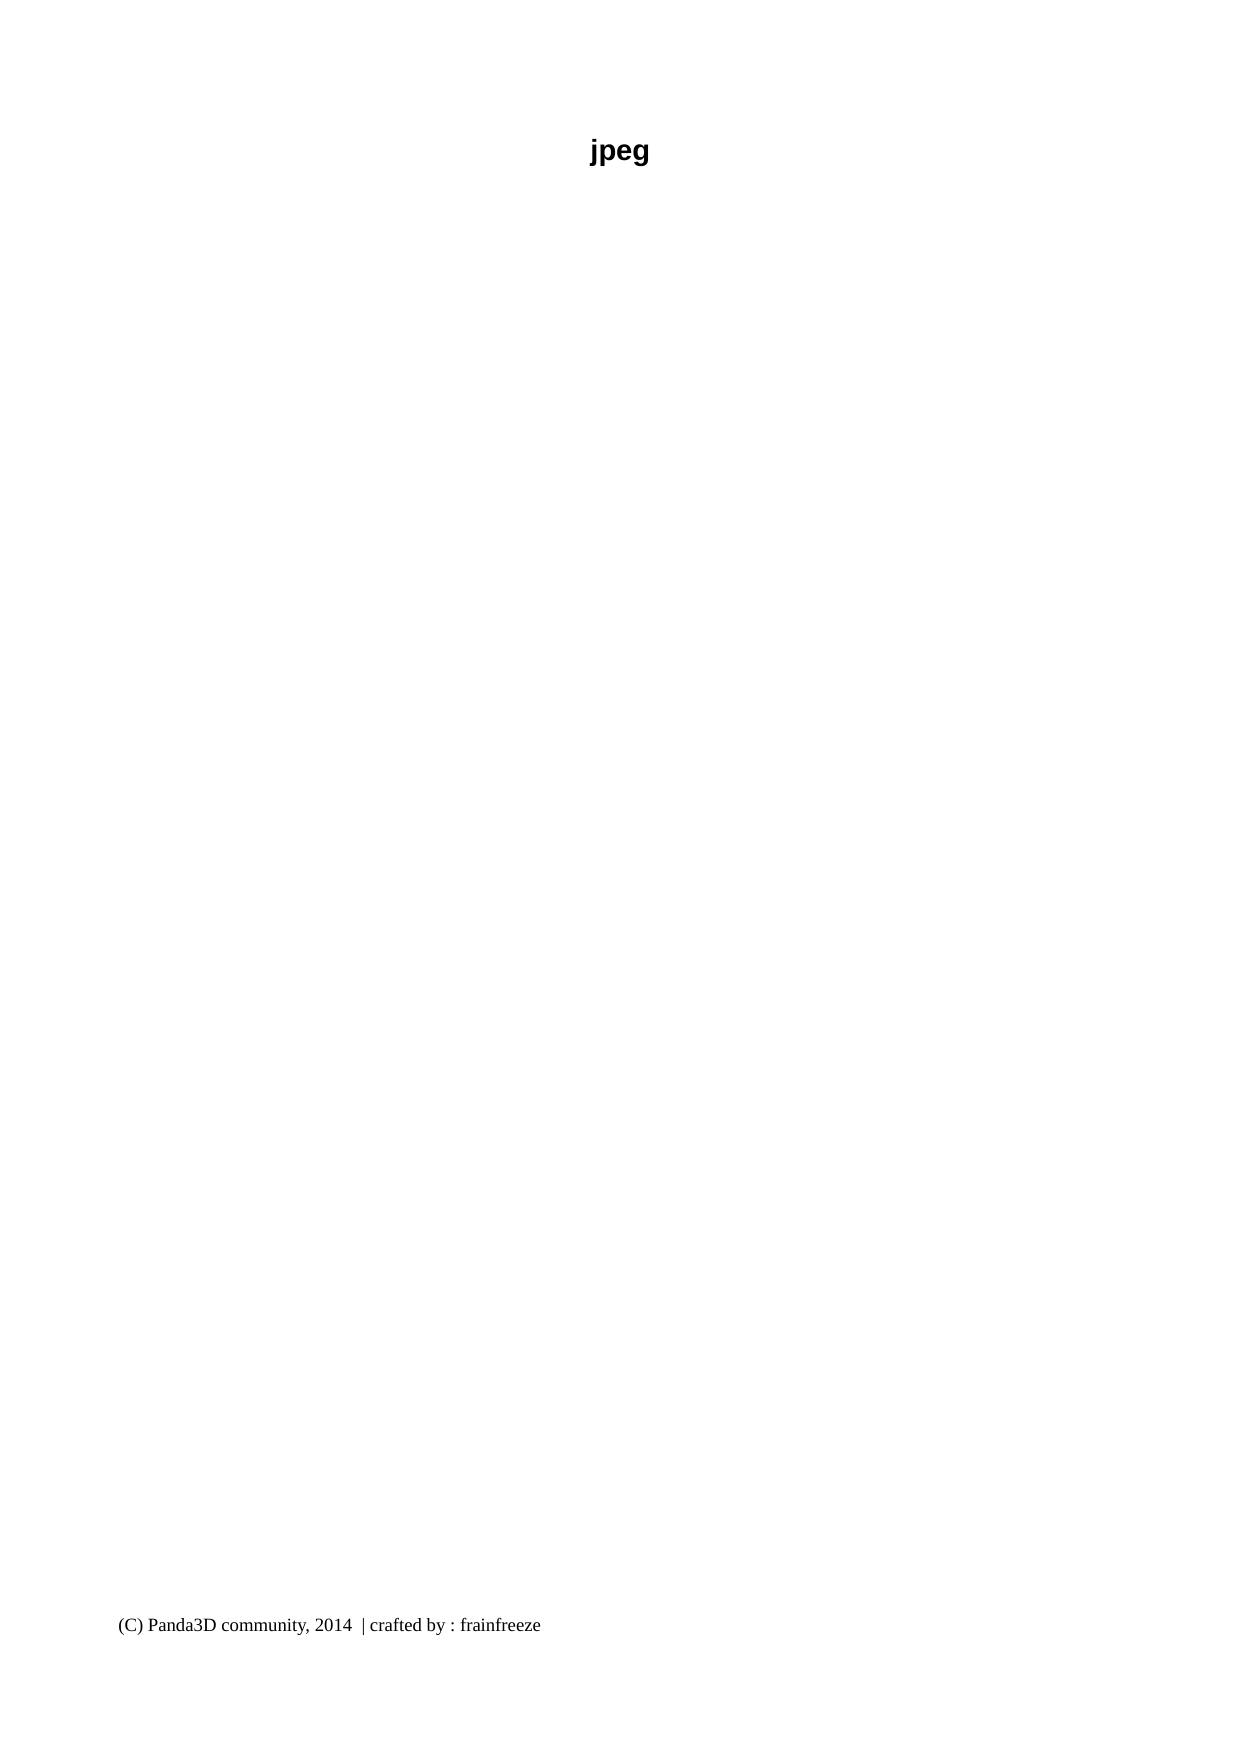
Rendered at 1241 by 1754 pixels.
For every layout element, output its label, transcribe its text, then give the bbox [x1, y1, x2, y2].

subtitle jpeg [118, 133, 1122, 166]
